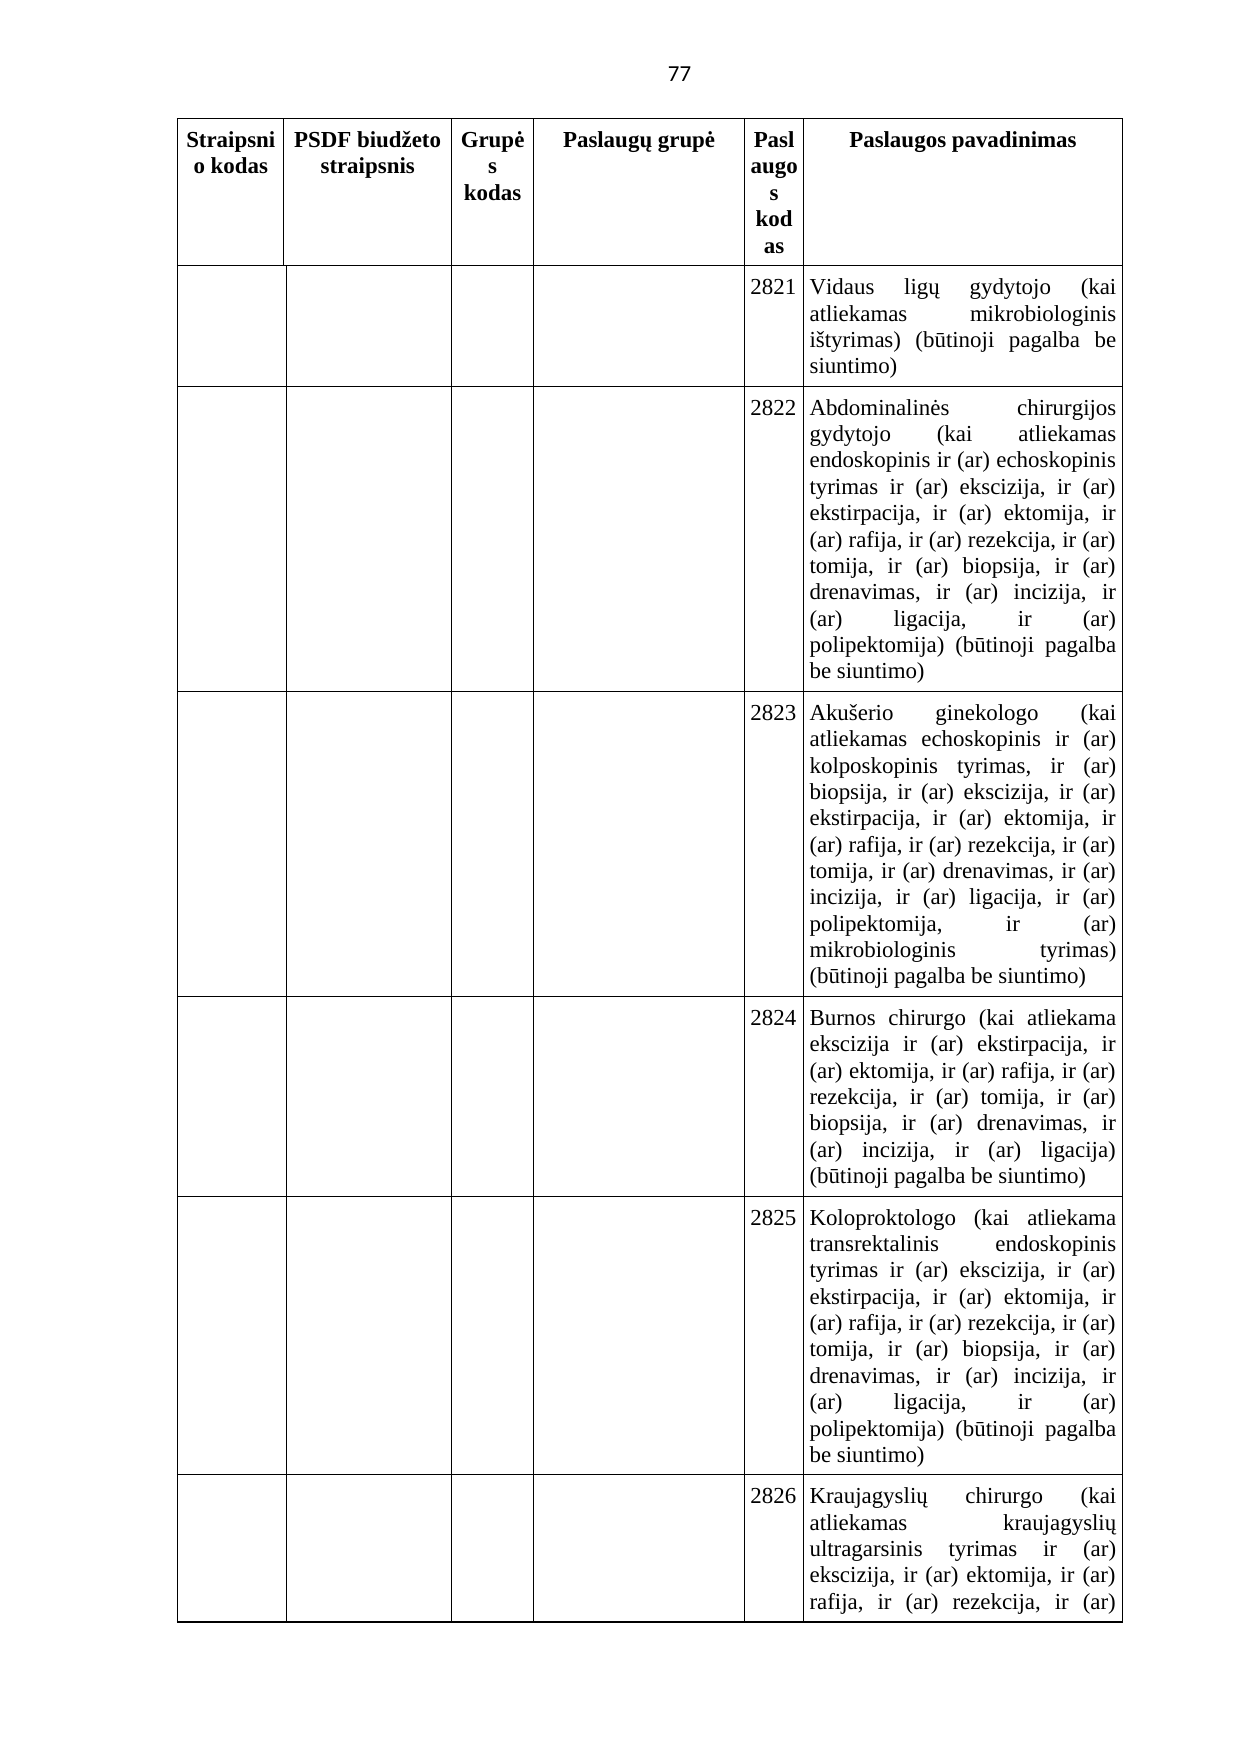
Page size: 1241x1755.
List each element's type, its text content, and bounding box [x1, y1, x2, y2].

table_cell 2825 [745, 1197, 803, 1474]
table_cell [534, 692, 744, 996]
table_cell Akušerio ginekologo (kai atliekamas echoskopinis ir (ar) kolposkopinis tyrimas, ir (ar) biopsija, ir (ar) ekscizija, ir (ar) ekstirpacija, ir (ar) ektomija, ir (ar) rafija, ir (ar) rezekcija, ir (ar) tomija, ir (ar) drenavimas, ir (ar) incizija, ir (ar) ligacija, ir (ar) polipektomija, ir (ar) mikrobiologinis tyrimas) (būtinoji pagalba be siuntimo) [804, 692, 1122, 996]
table_cell [287, 1475, 451, 1621]
table_cell Abdominalinės chirurgijos gydytojo (kai atliekamas endoskopinis ir (ar) echoskopinis tyrimas ir (ar) ekscizija, ir (ar) ekstirpacija, ir (ar) ektomija, ir (ar) rafija, ir (ar) rezekcija, ir (ar) tomija, ir (ar) biopsija, ir (ar) drenavimas, ir (ar) incizija, ir (ar) ligacija, ir (ar) polipektomija) (būtinoji pagalba be siuntimo) [804, 387, 1122, 691]
table_cell 2822 [745, 387, 803, 691]
table_cell [452, 997, 533, 1196]
table_cell 2823 [745, 692, 803, 996]
table_header Straipsnio kodas [178, 119, 283, 265]
table_header Grupės kodas [452, 119, 533, 265]
table_cell [178, 692, 286, 996]
table_cell [287, 1197, 451, 1474]
table_cell 2826 [745, 1475, 803, 1621]
table_cell [534, 1475, 744, 1621]
table_cell 2824 [745, 997, 803, 1196]
table_header PSDF biudžeto straipsnis [284, 119, 451, 265]
table_header Paslaugos kodas [745, 119, 803, 265]
table_cell [452, 1475, 533, 1621]
table_cell [178, 1197, 286, 1474]
table_cell [287, 387, 451, 691]
table_cell [452, 266, 533, 386]
table_cell [178, 1475, 286, 1621]
table_header Paslaugų grupė [534, 119, 744, 265]
table_cell [178, 387, 286, 691]
table_cell [534, 1197, 744, 1474]
table_cell Kraujagyslių chirurgo (kai atliekamas kraujagyslių ultragarsinis tyrimas ir (ar) ekscizija, ir (ar) ektomija, ir (ar) rafija, ir (ar) rezekcija, ir (ar) [804, 1475, 1122, 1621]
table_cell [452, 387, 533, 691]
table_cell [287, 266, 451, 386]
table_cell [534, 997, 744, 1196]
table_header Paslaugos pavadinimas [804, 119, 1122, 265]
table_cell 2821 [745, 266, 803, 386]
table_cell Vidaus ligų gydytojo (kai atliekamas mikrobiologinis ištyrimas) (būtinoji pagalba be siuntimo) [804, 266, 1122, 386]
table_cell [534, 266, 744, 386]
table_cell [452, 692, 533, 996]
table_cell Burnos chirurgo (kai atliekama ekscizija ir (ar) ekstirpacija, ir (ar) ektomija, ir (ar) rafija, ir (ar) rezekcija, ir (ar) tomija, ir (ar) biopsija, ir (ar) drenavimas, ir (ar) incizija, ir (ar) ligacija) (būtinoji pagalba be siuntimo) [804, 997, 1122, 1196]
table_cell [534, 387, 744, 691]
table_cell [178, 266, 286, 386]
table_cell [178, 997, 286, 1196]
table_cell [452, 1197, 533, 1474]
table_cell [287, 997, 451, 1196]
table_cell [287, 692, 451, 996]
table_cell Koloproktologo (kai atliekama transrektalinis endoskopinis tyrimas ir (ar) ekscizija, ir (ar) ekstirpacija, ir (ar) ektomija, ir (ar) rafija, ir (ar) rezekcija, ir (ar) tomija, ir (ar) biopsija, ir (ar) drenavimas, ir (ar) incizija, ir (ar) ligacija, ir (ar) polipektomija) (būtinoji pagalba be siuntimo) [804, 1197, 1122, 1474]
